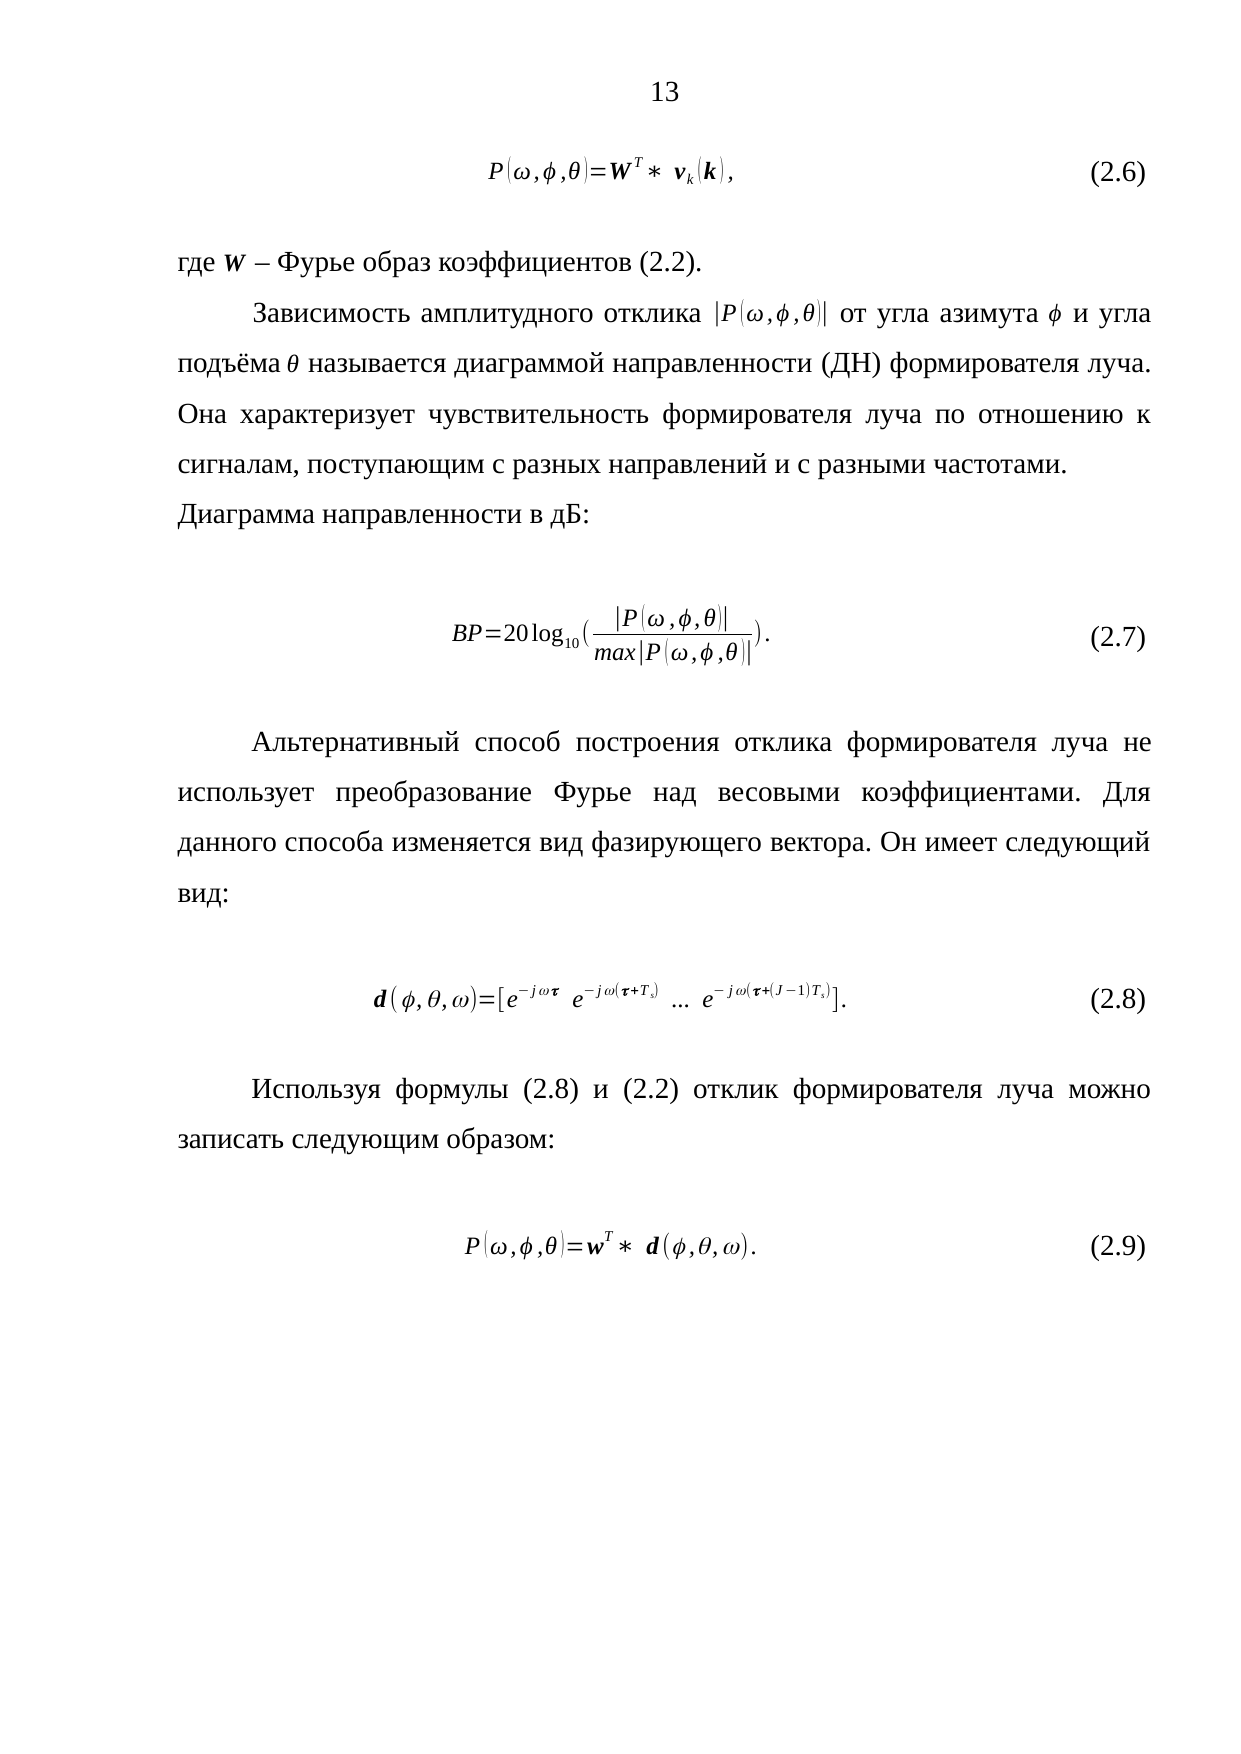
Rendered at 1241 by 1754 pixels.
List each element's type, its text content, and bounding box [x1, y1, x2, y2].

table_header (2.9) [1043, 1222, 1152, 1267]
text Диаграмма направленности в дБ: [177, 497, 1152, 530]
table_header (2.6) [1043, 148, 1152, 194]
table_header (2.8) [1043, 976, 1152, 1021]
table_header [177, 1222, 1043, 1267]
table_header [177, 976, 1043, 1021]
text Зависимость амплитудного отклика от угла азимута и угла подъёма называется диаграммой направленности (ДН) формирователя луча. Она характеризует чувствительность формирователя луча по отношению к сигналам, поступающим с разных направлений и с разными частотами. [177, 295, 1152, 480]
table_header [177, 597, 1043, 674]
text Альтернативный способ построения отклика формирователя луча не использует преобразование Фурье над весовыми коэффициентами. Для данного способа изменяется вид фазирующего вектора. Он имеет следующий вид: [177, 724, 1152, 908]
table_header [177, 148, 1043, 194]
text где – Фурье образ коэффициентов (2.2). [177, 244, 1152, 278]
text Используя формулы (2.8) и (2.2) отклик формирователя луча можно записать следующим образом: [177, 1071, 1152, 1155]
table_header (2.7) [1043, 597, 1152, 674]
